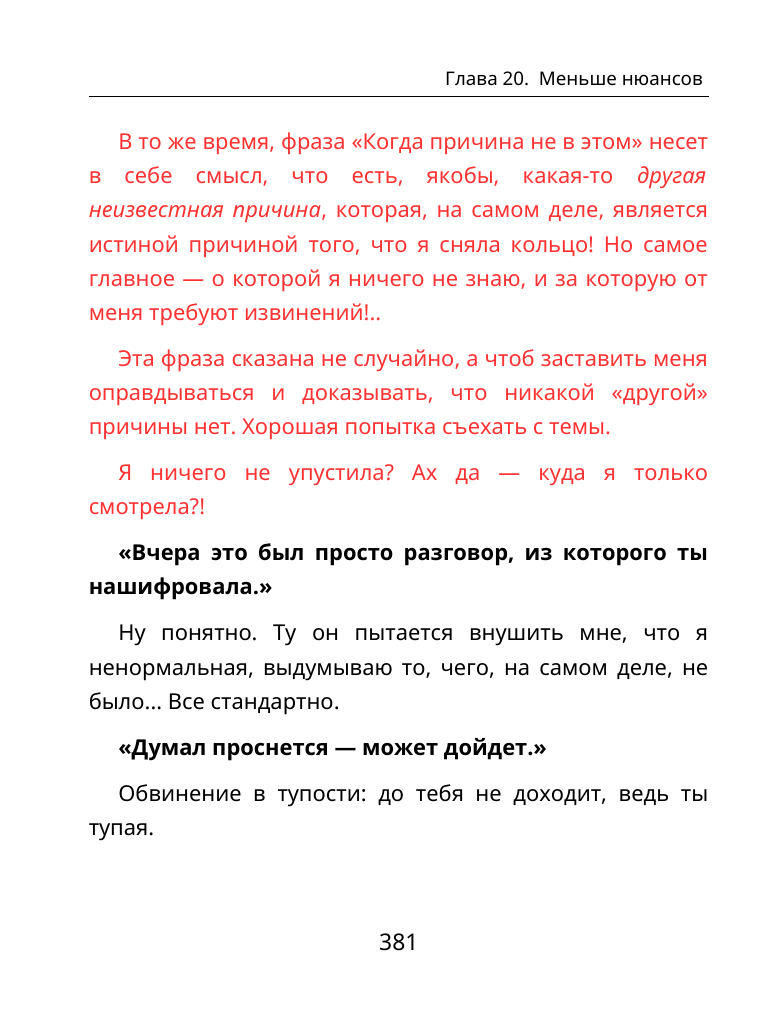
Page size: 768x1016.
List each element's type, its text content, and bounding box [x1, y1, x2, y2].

text «Вчера это был просто разговор, из которого ты нашифровала.» [88, 537, 709, 601]
text Эта фраза сказана не случайно, а чтоб заставить меня оправдываться и доказывать, что никакой «другой» причины нет. Хорошая попытка съехать с темы. [88, 343, 709, 441]
text Я ничего не упустила? Ах да — куда я только смотрела?! [88, 457, 709, 521]
text Ну понятно. Ту он пытается внушить мне, что я ненормальная, выдумываю то, чего, на самом деле, не было... Все стандартно. [88, 617, 709, 715]
text В то же время, фраза «Когда причина не в этом» несет в себе смысл, что есть, якобы, какая-то другая неизвестная причина, которая, на самом деле, является истиной причиной того, что я сняла кольцо! Но самое главное — о которой я ничего не знаю, и за которую от меня требуют извинений!.. [88, 126, 709, 327]
text «Думал проснется — может дойдет.» [88, 732, 709, 761]
text Обвинение в тупости: до тебя не доходит, ведь ты тупая. [88, 777, 709, 841]
